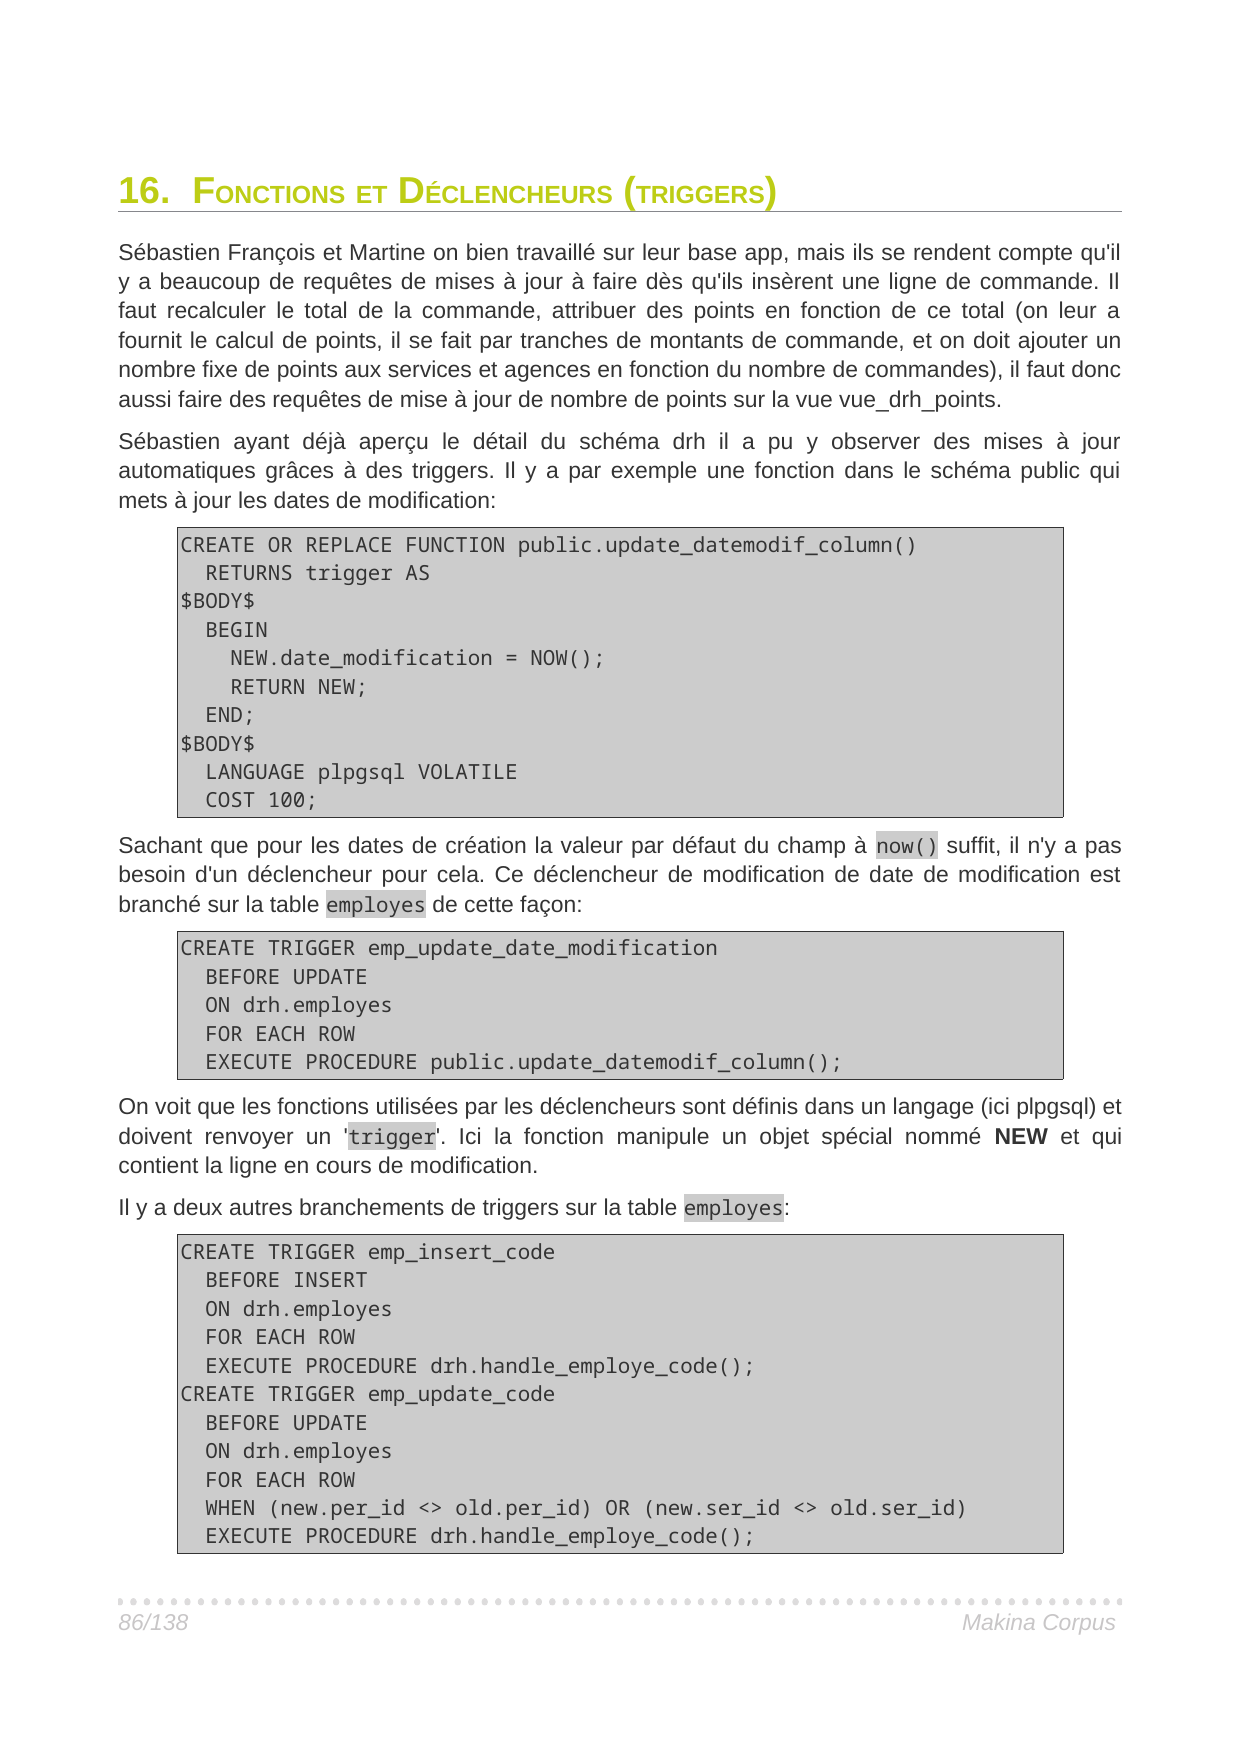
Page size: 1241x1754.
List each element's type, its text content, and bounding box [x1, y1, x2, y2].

text RETURNS trigger AS [178, 555, 1063, 583]
text Sachant que pour les dates de création la valeur par défaut du champ à now() suffit, il n'y a pas besoin d'un déclencheur pour cela. Ce déclencheur de modification de date de modification est branché sur la table employes de cette façon: [118, 829, 1122, 918]
text Sébastien ayant déjà aperçu le détail du schéma drh il a pu y observer des mises à jour automatiques grâces à des triggers. Il y a par exemple une fonction dans le schéma public qui mets à jour les dates de modification: [118, 426, 1122, 514]
text CREATE TRIGGER emp_update_date_modification [178, 932, 1063, 959]
text ON drh.employes [178, 987, 1063, 1016]
text COST 100; [178, 783, 1063, 817]
text EXECUTE PROCEDURE public.update_datemodif_column(); [178, 1044, 1063, 1079]
text WHEN (new.per_id <> old.per_id) OR (new.ser_id <> old.ser_id) [178, 1490, 1063, 1518]
text BEFORE UPDATE [178, 1405, 1063, 1433]
text ON drh.employes [178, 1291, 1063, 1319]
text BEFORE UPDATE [178, 959, 1063, 987]
text BEFORE INSERT [178, 1263, 1063, 1291]
text $BODY$ [178, 726, 1063, 754]
text $BODY$ [178, 583, 1063, 612]
text FOR EACH ROW [178, 1016, 1063, 1044]
text RETURN NEW; [178, 669, 1063, 697]
text On voit que les fonctions utilisées par les déclencheurs sont définis dans un langage (ici plpgsql) et doivent renvoyer un 'trigger'. Ici la fonction manipule un objet spécial nommé NEW et qui contient la ligne en cours de modification. [118, 1091, 1122, 1180]
picture [118, 1593, 1123, 1610]
text CREATE OR REPLACE FUNCTION public.update_datemodif_column() [178, 528, 1063, 555]
text Il y a deux autres branchements de triggers sur la table employes: [118, 1192, 1122, 1222]
text Sébastien François et Martine on bien travaillé sur leur base app, mais ils se rendent compte qu'il y a beaucoup de requêtes de mises à jour à faire dès qu'ils insèrent une ligne de commande. Il faut recalculer le total de la commande, attribuer des points en fonction de ce total (on leur a fournit le calcul de points, il se fait par tranches de montants de commande, et on doit ajouter un nombre fixe de points aux services et agences en fonction du nombre de commandes), il faut donc aussi faire des requêtes de mise à jour de nombre de points sur la vue vue_drh_points. [118, 236, 1122, 413]
text FOR EACH ROW [178, 1462, 1063, 1490]
text ON drh.employes [178, 1433, 1063, 1462]
text NEW.date_modification = NOW(); [178, 640, 1063, 669]
text END; [178, 697, 1063, 726]
subtitle Fonctions et Déclencheurs (triggers) [118, 168, 1122, 211]
text CREATE TRIGGER emp_update_code [178, 1376, 1063, 1405]
text EXECUTE PROCEDURE drh.handle_employe_code(); [178, 1518, 1063, 1553]
text CREATE TRIGGER emp_insert_code [178, 1235, 1063, 1263]
text FOR EACH ROW [178, 1319, 1063, 1348]
text EXECUTE PROCEDURE drh.handle_employe_code(); [178, 1348, 1063, 1376]
text LANGUAGE plpgsql VOLATILE [178, 754, 1063, 783]
text BEGIN [178, 612, 1063, 640]
